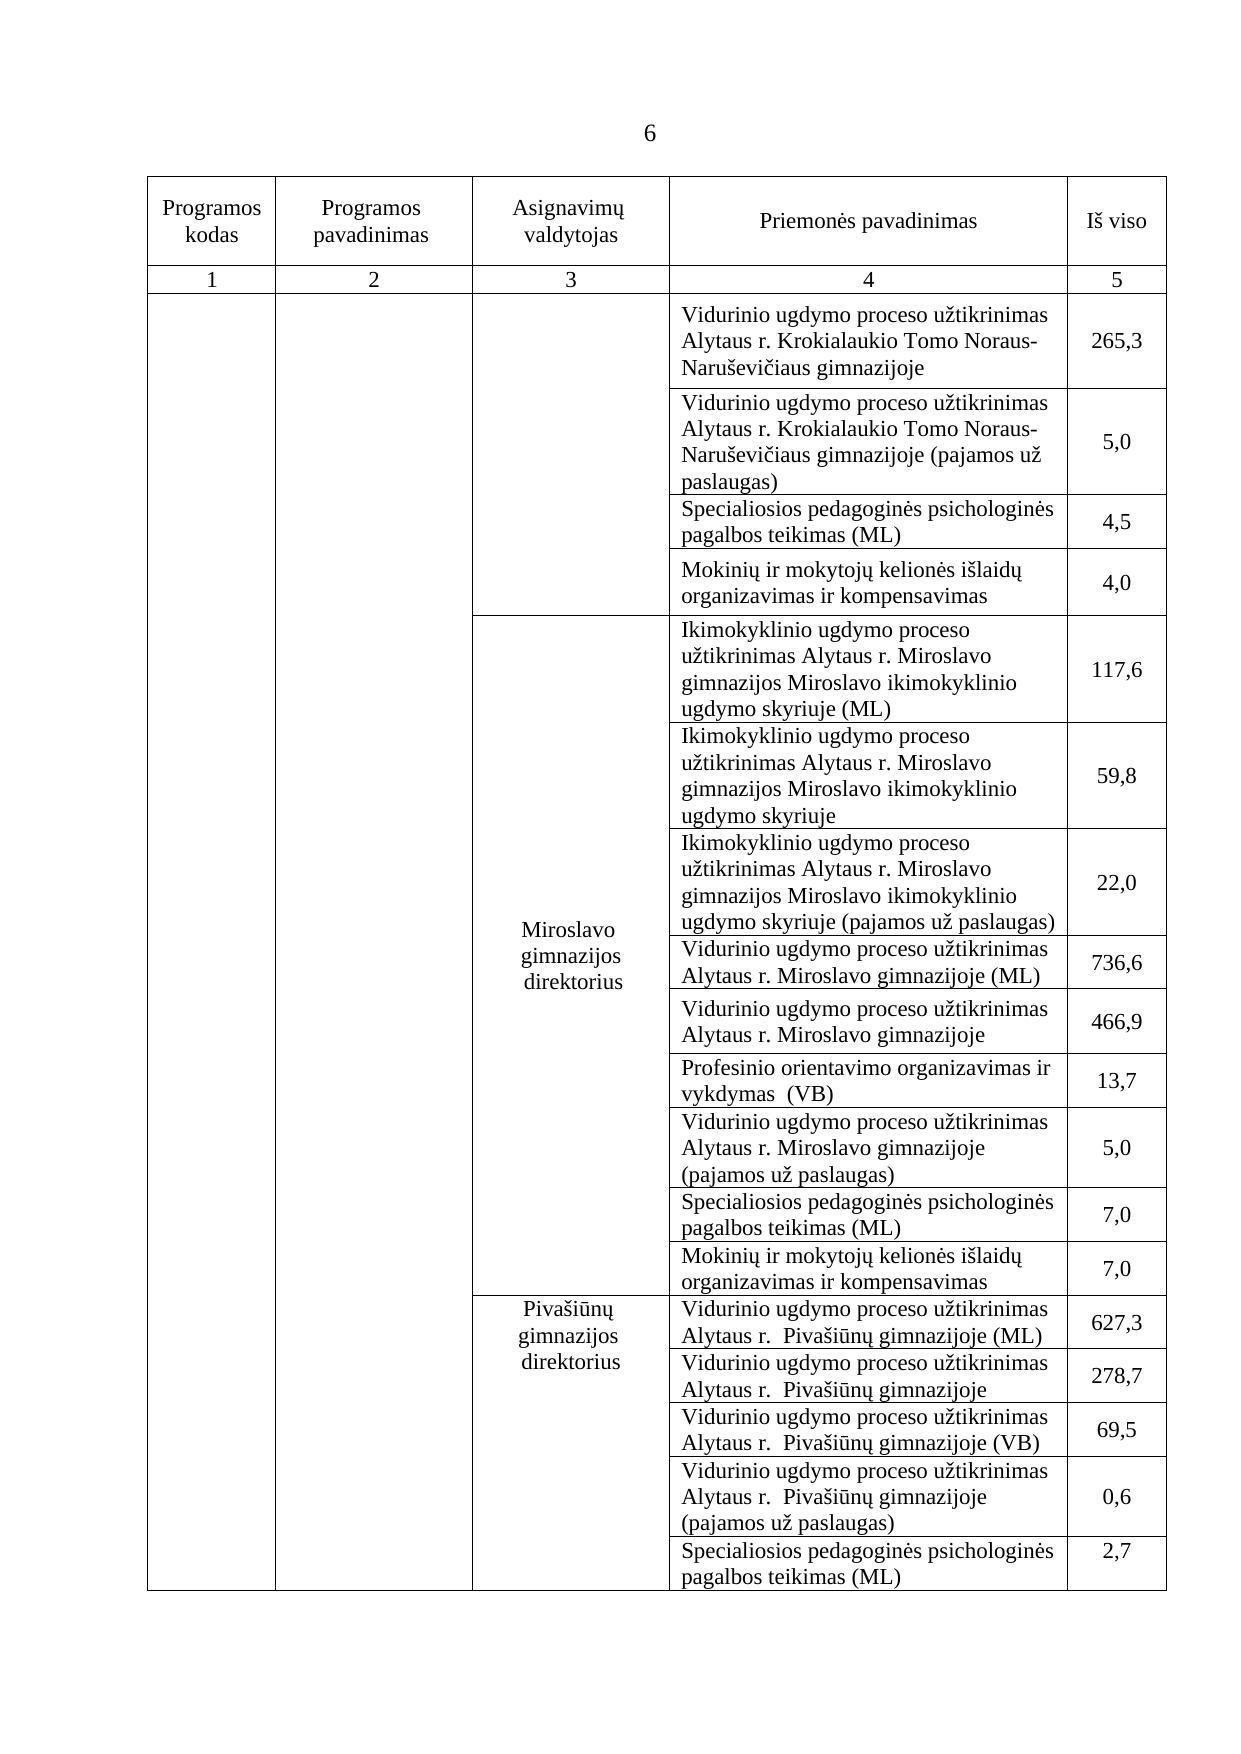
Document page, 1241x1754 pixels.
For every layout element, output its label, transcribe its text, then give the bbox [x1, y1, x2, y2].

table_cell 5,0 [1068, 1108, 1166, 1187]
table_cell 22,0 [1068, 829, 1166, 934]
table_cell 265,3 [1068, 294, 1166, 388]
table_header Programos pavadinimas [276, 177, 472, 265]
table_cell 3 [473, 266, 669, 292]
table_cell 7,0 [1068, 1188, 1166, 1241]
table_cell 466,9 [1068, 989, 1166, 1053]
table_cell 627,3 [1068, 1296, 1166, 1348]
table_cell 2,7 [1068, 1537, 1166, 1589]
table_cell 5,0 [1068, 389, 1166, 494]
table_cell Specialiosios pedagoginės psichologinės pagalbos teikimas (ML) [670, 1537, 1067, 1589]
table_cell 278,7 [1068, 1349, 1166, 1402]
table_cell Specialiosios pedagoginės psichologinės pagalbos teikimas (ML) [670, 1188, 1067, 1241]
table_cell 0,6 [1068, 1457, 1166, 1536]
table_cell Pivašiūnų gimnazijos direktorius [473, 1296, 669, 1589]
table_cell 736,6 [1068, 936, 1166, 988]
table_header Asignavimų valdytojas [473, 177, 669, 265]
table_cell [148, 294, 275, 1589]
table_cell 13,7 [1068, 1054, 1166, 1107]
table_cell Ikimokyklinio ugdymo proceso užtikrinimas Alytaus r. Miroslavo gimnazijos Miroslavo ikimokyklinio ugdymo skyriuje (pajamos už paslaugas) [670, 829, 1067, 934]
table_cell 5 [1068, 266, 1166, 292]
table_cell 2 [276, 266, 472, 292]
table_cell 1 [148, 266, 275, 292]
table_cell Specialiosios pedagoginės psichologinės pagalbos teikimas (ML) [670, 495, 1067, 548]
table_cell 117,6 [1068, 616, 1166, 722]
table_cell Vidurinio ugdymo proceso užtikrinimas Alytaus r. Krokialaukio Tomo Noraus-Naruševičiaus gimnazijoje [670, 294, 1067, 388]
table_cell Vidurinio ugdymo proceso užtikrinimas Alytaus r. Krokialaukio Tomo Noraus-Naruševičiaus gimnazijoje (pajamos už paslaugas) [670, 389, 1067, 494]
table_cell Mokinių ir mokytojų kelionės išlaidų organizavimas ir kompensavimas [670, 1242, 1067, 1294]
table_cell Ikimokyklinio ugdymo proceso užtikrinimas Alytaus r. Miroslavo gimnazijos Miroslavo ikimokyklinio ugdymo skyriuje (ML) [670, 616, 1067, 722]
table_cell 7,0 [1068, 1242, 1166, 1294]
table_header Programos kodas [148, 177, 275, 265]
table_cell Vidurinio ugdymo proceso užtikrinimas Alytaus r. Pivašiūnų gimnazijoje (ML) [670, 1296, 1067, 1348]
table_cell [473, 294, 669, 615]
table_cell Vidurinio ugdymo proceso užtikrinimas Alytaus r. Pivašiūnų gimnazijoje [670, 1349, 1067, 1402]
table_cell 59,8 [1068, 723, 1166, 828]
table_cell 69,5 [1068, 1403, 1166, 1456]
table_cell Miroslavo gimnazijos direktorius [473, 616, 669, 1294]
table_header Priemonės pavadinimas [670, 177, 1067, 265]
table_cell Mokinių ir mokytojų kelionės išlaidų organizavimas ir kompensavimas [670, 549, 1067, 615]
table_cell [276, 294, 472, 1589]
table_header Iš viso [1068, 177, 1166, 265]
table_cell Ikimokyklinio ugdymo proceso užtikrinimas Alytaus r. Miroslavo gimnazijos Miroslavo ikimokyklinio ugdymo skyriuje [670, 723, 1067, 828]
table_cell Profesinio orientavimo organizavimas ir vykdymas (VB) [670, 1054, 1067, 1107]
table_cell 4,5 [1068, 495, 1166, 548]
table_cell Vidurinio ugdymo proceso užtikrinimas Alytaus r. Miroslavo gimnazijoje (ML) [670, 936, 1067, 988]
table_cell Vidurinio ugdymo proceso užtikrinimas Alytaus r. Pivašiūnų gimnazijoje (VB) [670, 1403, 1067, 1456]
table_cell Vidurinio ugdymo proceso užtikrinimas Alytaus r. Miroslavo gimnazijoje [670, 989, 1067, 1053]
table_cell 4,0 [1068, 549, 1166, 615]
table_cell Vidurinio ugdymo proceso užtikrinimas Alytaus r. Pivašiūnų gimnazijoje (pajamos už paslaugas) [670, 1457, 1067, 1536]
table_cell 4 [670, 266, 1067, 292]
table_cell Vidurinio ugdymo proceso užtikrinimas Alytaus r. Miroslavo gimnazijoje (pajamos už paslaugas) [670, 1108, 1067, 1187]
